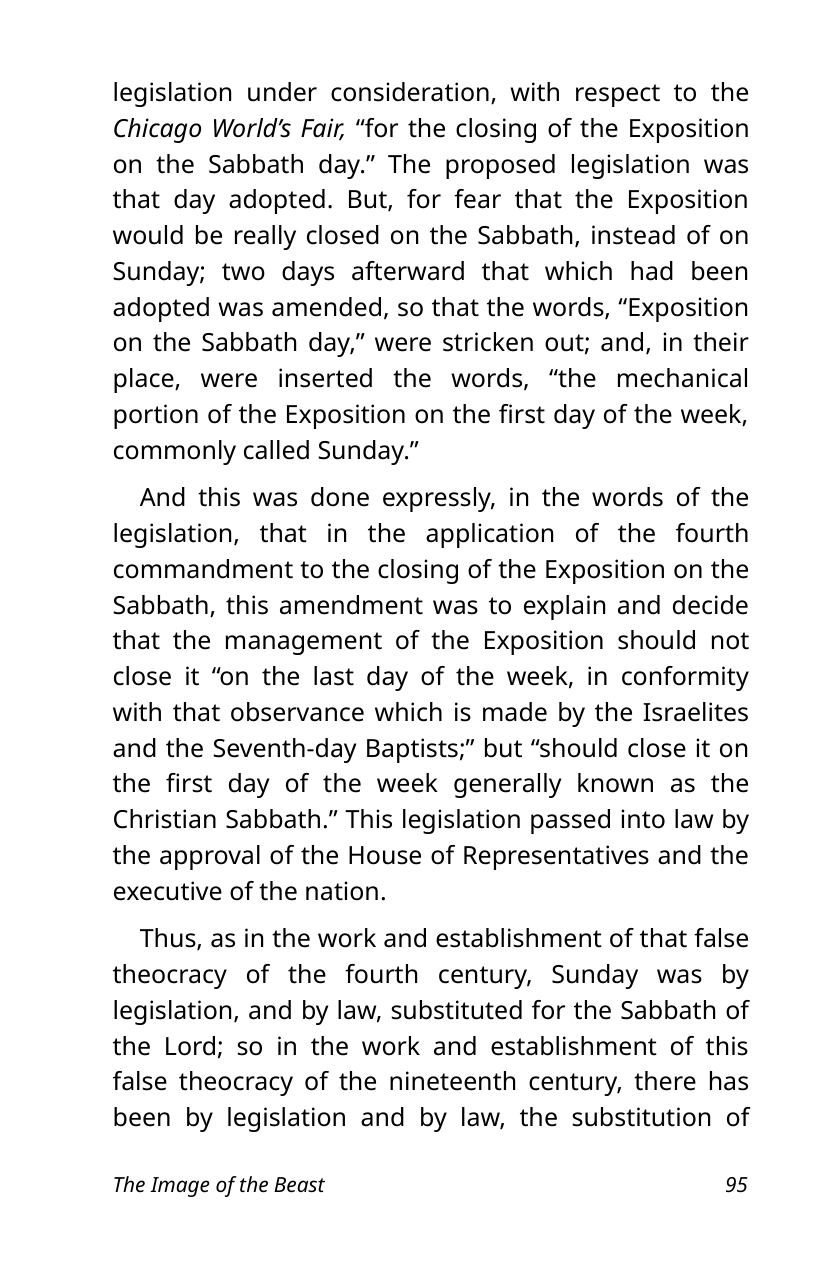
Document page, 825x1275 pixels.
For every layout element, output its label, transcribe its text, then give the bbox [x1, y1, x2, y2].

text And this was done expressly, in the words of the legislation, that in the application of the fourth commandment to the closing of the Exposition on the Sabbath, this amendment was to explain and decide that the management of the Exposition should not close it “on the last day of the week, in conformity with that observance which is made by the Israelites and the Seventh-day Baptists;” but “should close it on the first day of the week generally known as the Christian Sabbath.” This legislation passed into law by the approval of the House of Representatives and the executive of the nation. [112, 480, 750, 907]
text Thus, as in the work and establishment of that false theocracy of the fourth century, Sunday was by legislation, and by law, substituted for the Sabbath of the Lord; so in the work and establishment of this false theocracy of the nineteenth century, there has been by legislation and by law, the substitution of [112, 921, 750, 1134]
text legislation under consideration, with respect to the Chicago World’s Fair, “for the closing of the Exposition on the Sabbath day.” The proposed legislation was that day adopted. But, for fear that the Exposition would be really closed on the Sabbath, instead of on Sunday; two days afterward that which had been adopted was amended, so that the words, “Exposition on the Sabbath day,” were stricken out; and, in their place, were inserted the words, “the mechanical portion of the Exposition on the first day of the week, commonly called Sunday.” [112, 75, 750, 466]
